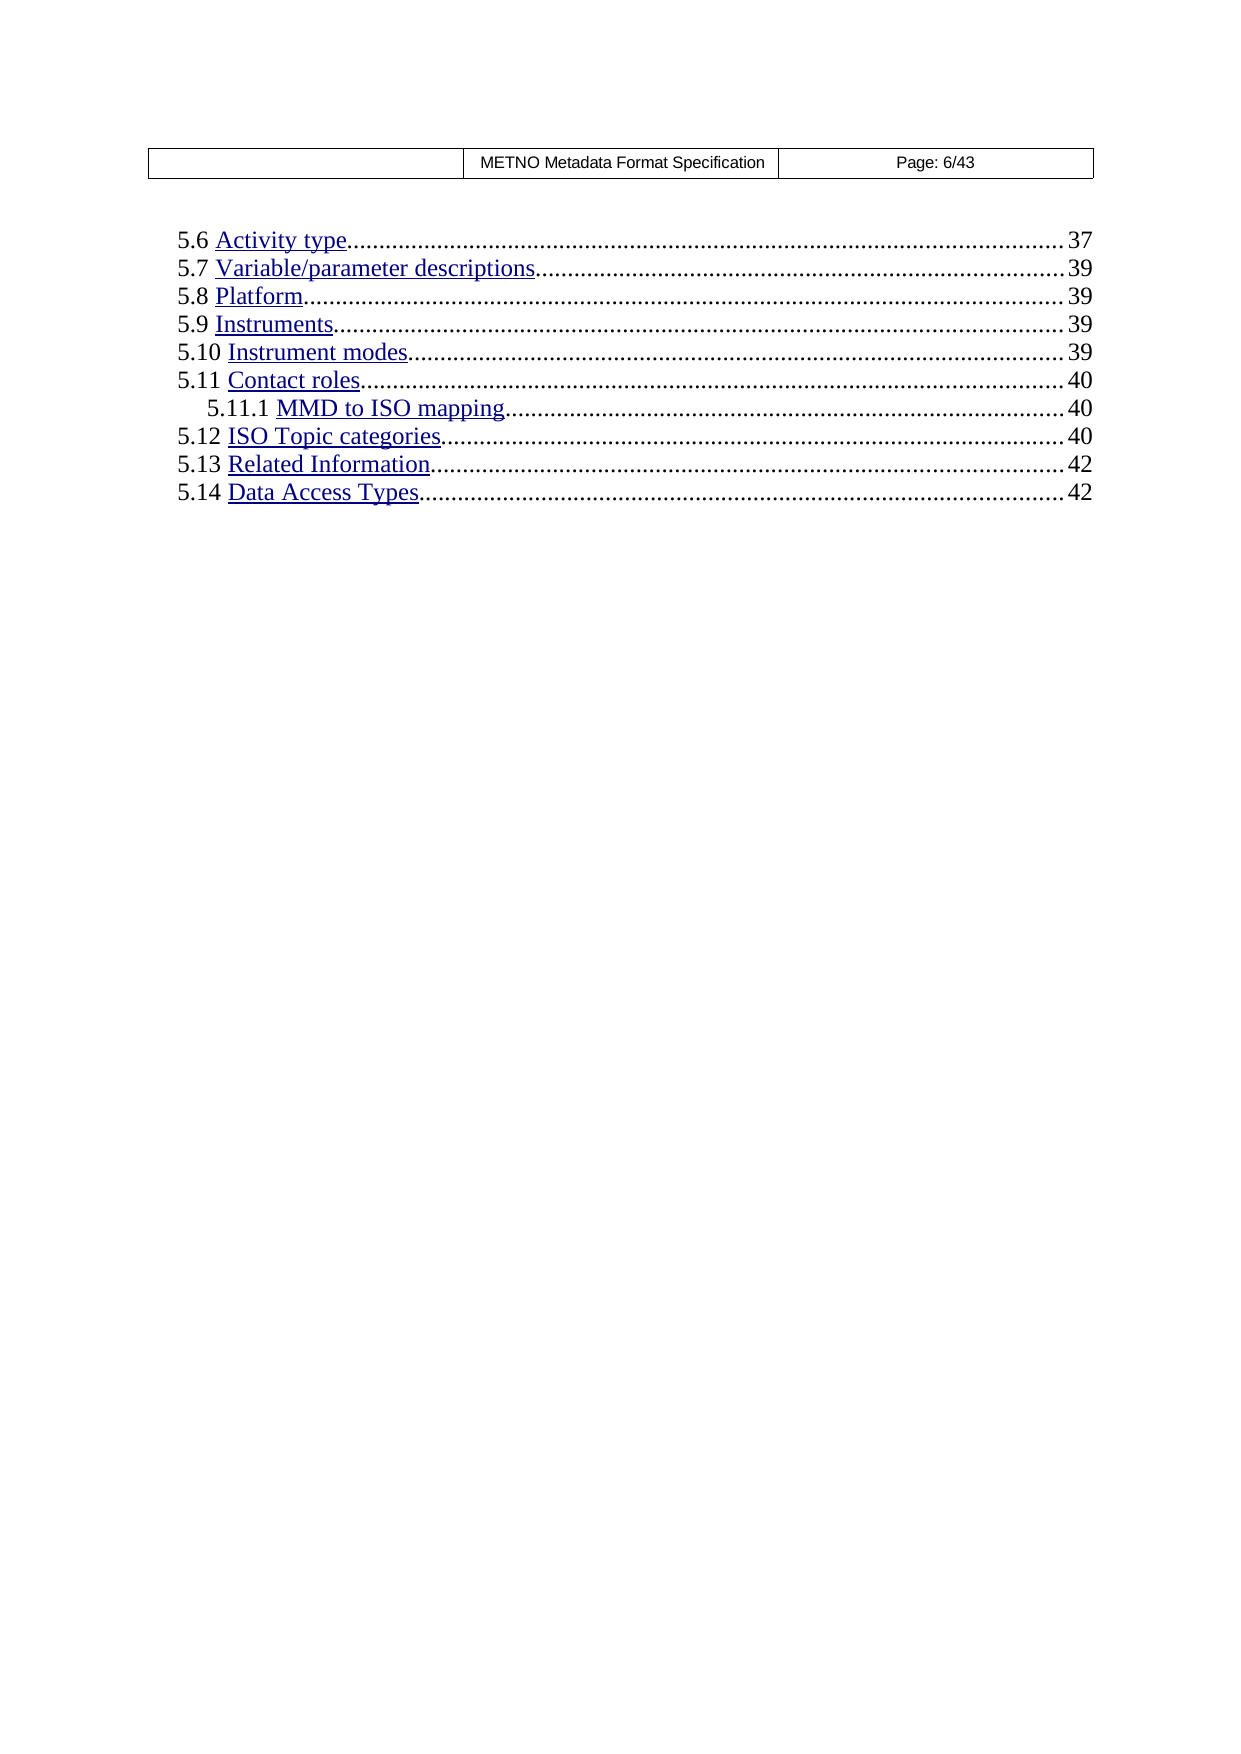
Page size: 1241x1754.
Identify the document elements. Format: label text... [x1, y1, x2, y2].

text 5.6 Activity type 37 [177, 226, 1093, 254]
text 5.9 Instruments 39 [177, 310, 1093, 338]
text 5.13 Related Information 42 [177, 450, 1093, 478]
text 5.7 Variable/parameter descriptions 39 [177, 254, 1093, 282]
text 5.11.1 MMD to ISO mapping 40 [207, 394, 1093, 422]
text 5.12 ISO Topic categories 40 [177, 422, 1093, 450]
text 5.14 Data Access Types 42 [177, 478, 1093, 506]
text 5.8 Platform 39 [177, 282, 1093, 310]
text 5.11 Contact roles 40 [177, 366, 1093, 394]
text 5.10 Instrument modes 39 [177, 338, 1093, 366]
